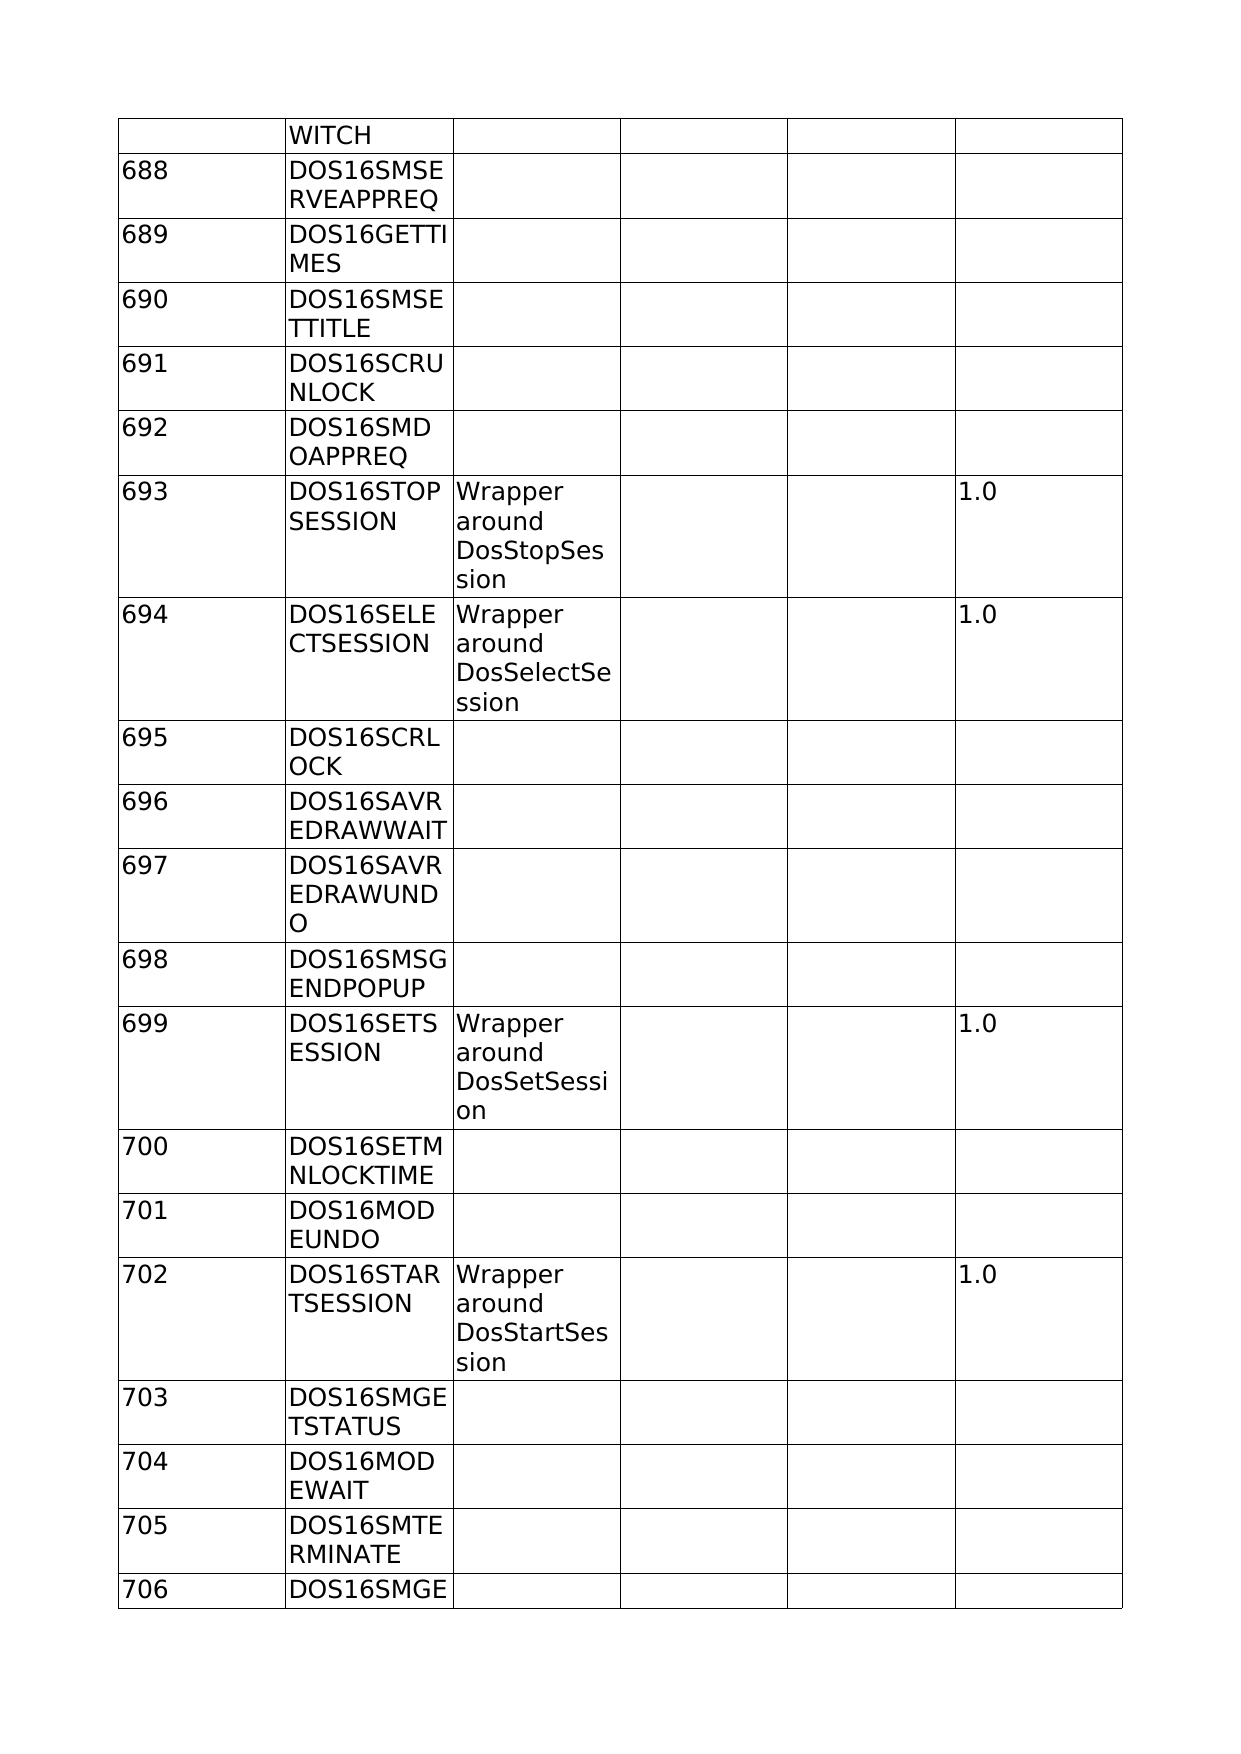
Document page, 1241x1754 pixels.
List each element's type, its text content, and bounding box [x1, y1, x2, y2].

table_cell [621, 1194, 787, 1257]
table_cell 693 [119, 476, 285, 597]
table_cell [454, 154, 620, 217]
table_cell DOS16SETSESSION [286, 1007, 453, 1129]
table_cell [454, 119, 620, 153]
table_cell [454, 1194, 620, 1257]
table_cell [788, 1574, 955, 1608]
table_cell [454, 785, 620, 848]
table_cell [621, 943, 787, 1006]
table_cell [788, 1130, 955, 1193]
table_cell DOS16SMTERMINATE [286, 1509, 453, 1573]
table_cell DOS16SMSGENDPOPUP [286, 943, 453, 1006]
table_cell [788, 476, 955, 597]
table_cell [788, 598, 955, 720]
table_cell [788, 785, 955, 848]
table_cell [621, 1130, 787, 1193]
table_cell [956, 785, 1122, 848]
table_cell [621, 849, 787, 942]
table_cell [956, 1130, 1122, 1193]
table_cell [956, 154, 1122, 217]
table_cell DOS16SAVREDRAWWAIT [286, 785, 453, 848]
table_cell 1.0 [956, 1258, 1122, 1380]
table_cell [788, 347, 955, 410]
table_cell [454, 1574, 620, 1608]
table_cell [621, 1381, 787, 1444]
table_cell [454, 721, 620, 784]
table_cell [621, 785, 787, 848]
table_cell DOS16GETTIMES [286, 219, 453, 282]
table_cell [454, 1509, 620, 1573]
table_cell [956, 219, 1122, 282]
table_cell [788, 1194, 955, 1257]
table_cell DOS16SMGE [286, 1574, 453, 1608]
table_cell 706 [119, 1574, 285, 1608]
table_cell 695 [119, 721, 285, 784]
table_cell [788, 1445, 955, 1508]
table_cell [956, 347, 1122, 410]
table_cell [454, 1445, 620, 1508]
table_cell 699 [119, 1007, 285, 1129]
table_cell DOS16SAVREDRAWUNDO [286, 849, 453, 942]
table_cell [621, 1574, 787, 1608]
table_cell 1.0 [956, 476, 1122, 597]
table_cell [621, 476, 787, 597]
table_cell DOS16SMDOAPPREQ [286, 411, 453, 474]
table_cell [621, 219, 787, 282]
table_cell [454, 411, 620, 474]
table_cell 700 [119, 1130, 285, 1193]
table_cell [788, 1509, 955, 1573]
table_cell [788, 1381, 955, 1444]
table_cell 694 [119, 598, 285, 720]
table_cell [454, 1381, 620, 1444]
table_cell [454, 347, 620, 410]
table_cell 697 [119, 849, 285, 942]
table_cell [119, 119, 285, 153]
table_cell [788, 411, 955, 474]
table_cell DOS16SCRUNLOCK [286, 347, 453, 410]
table_cell [621, 1509, 787, 1573]
table_cell [621, 154, 787, 217]
table_cell 689 [119, 219, 285, 282]
table_cell 691 [119, 347, 285, 410]
table_cell [956, 721, 1122, 784]
table_cell [454, 849, 620, 942]
table_cell [956, 411, 1122, 474]
table_cell 1.0 [956, 598, 1122, 720]
table_cell [956, 1574, 1122, 1608]
table_cell 692 [119, 411, 285, 474]
table_cell Wrapper around DosSelectSession [454, 598, 620, 720]
table_cell [956, 849, 1122, 942]
table_cell DOS16SCRLOCK [286, 721, 453, 784]
table_cell [621, 119, 787, 153]
table_cell 698 [119, 943, 285, 1006]
table_cell [621, 1258, 787, 1380]
table_cell 705 [119, 1509, 285, 1573]
table_cell [788, 119, 955, 153]
table_cell [956, 1194, 1122, 1257]
table_cell [788, 1007, 955, 1129]
table_cell 696 [119, 785, 285, 848]
table_cell [788, 283, 955, 346]
table_cell [956, 1509, 1122, 1573]
table_cell 703 [119, 1381, 285, 1444]
table_cell DOS16STOPSESSION [286, 476, 453, 597]
table_cell [454, 943, 620, 1006]
table_cell [788, 943, 955, 1006]
table_cell Wrapper around DosStartSession [454, 1258, 620, 1380]
table_cell 688 [119, 154, 285, 217]
table_cell [621, 283, 787, 346]
table_cell [956, 283, 1122, 346]
table_cell [788, 154, 955, 217]
table_cell [621, 1445, 787, 1508]
table_cell WITCH [286, 119, 453, 153]
table_cell [788, 849, 955, 942]
table_cell 704 [119, 1445, 285, 1508]
table_cell Wrapper around DosStopSession [454, 476, 620, 597]
table_cell DOS16SMSETTITLE [286, 283, 453, 346]
table_cell DOS16MODEWAIT [286, 1445, 453, 1508]
table_cell [621, 411, 787, 474]
table_cell [621, 598, 787, 720]
table_cell [788, 721, 955, 784]
table_cell DOS16MODEUNDO [286, 1194, 453, 1257]
table_cell DOS16SMGETSTATUS [286, 1381, 453, 1444]
table_cell [956, 1445, 1122, 1508]
table_cell [956, 119, 1122, 153]
table_cell [788, 219, 955, 282]
table_cell DOS16SMSERVEAPPREQ [286, 154, 453, 217]
table_cell 701 [119, 1194, 285, 1257]
table_cell [454, 1130, 620, 1193]
table_cell DOS16SETMNLOCKTIME [286, 1130, 453, 1193]
table_cell [454, 219, 620, 282]
table_cell [621, 347, 787, 410]
table_cell [788, 1258, 955, 1380]
table_cell [454, 283, 620, 346]
table_cell 702 [119, 1258, 285, 1380]
table_cell Wrapper around DosSetSession [454, 1007, 620, 1129]
table_cell [621, 1007, 787, 1129]
table_cell 690 [119, 283, 285, 346]
table_cell DOS16STARTSESSION [286, 1258, 453, 1380]
table_cell [956, 1381, 1122, 1444]
table_cell DOS16SELECTSESSION [286, 598, 453, 720]
table_cell 1.0 [956, 1007, 1122, 1129]
table_cell [621, 721, 787, 784]
table_cell [956, 943, 1122, 1006]
